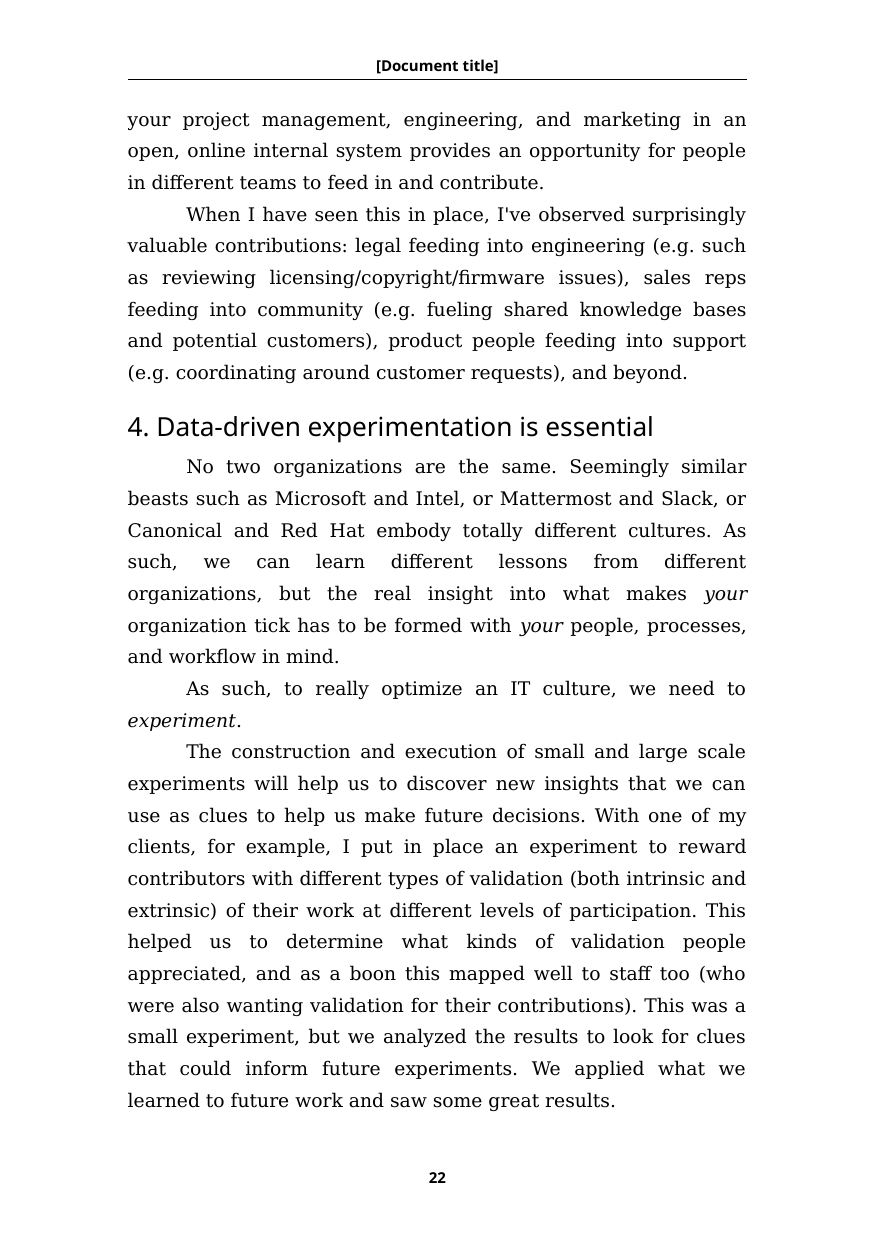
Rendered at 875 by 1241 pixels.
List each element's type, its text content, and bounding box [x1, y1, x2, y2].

text As such, to really optimize an IT culture, we need to experiment. [127, 678, 747, 732]
text your project management, engineering, and marketing in an open, online internal system provides an opportunity for people in different teams to feed in and contribute. [127, 109, 747, 194]
subtitle 4. Data-driven experimentation is essential [127, 408, 747, 444]
text When I have seen this in place, I've observed surprisingly valuable contributions: legal feeding into engineering (e.g. such as reviewing licensing/copyright/firmware issues), sales reps feeding into community (e.g. fueling shared knowledge bases and potential customers), product people feeding into support (e.g. coordinating around customer requests), and beyond. [127, 204, 747, 384]
text No two organizations are the same. Seemingly similar beasts such as Microsoft and Intel, or Mattermost and Slack, or Canonical and Red Hat embody totally different cultures. As such, we can learn different lessons from different organizations, but the real insight into what makes your organization tick has to be formed with your people, processes, and workflow in mind. [127, 457, 747, 668]
text The construction and execution of small and large scale experiments will help us to discover new insights that we can use as clues to help us make future decisions. With one of my clients, for example, I put in place an experiment to reward contributors with different types of validation (both intrinsic and extrinsic) of their work at different levels of participation. This helped us to determine what kinds of validation people appreciated, and as a boon this mapped well to staff too (who were also wanting validation for their contributions). This was a small experiment, but we analyzed the results to look for clues that could inform future experiments. We applied what we learned to future work and saw some great results. [127, 742, 747, 1112]
